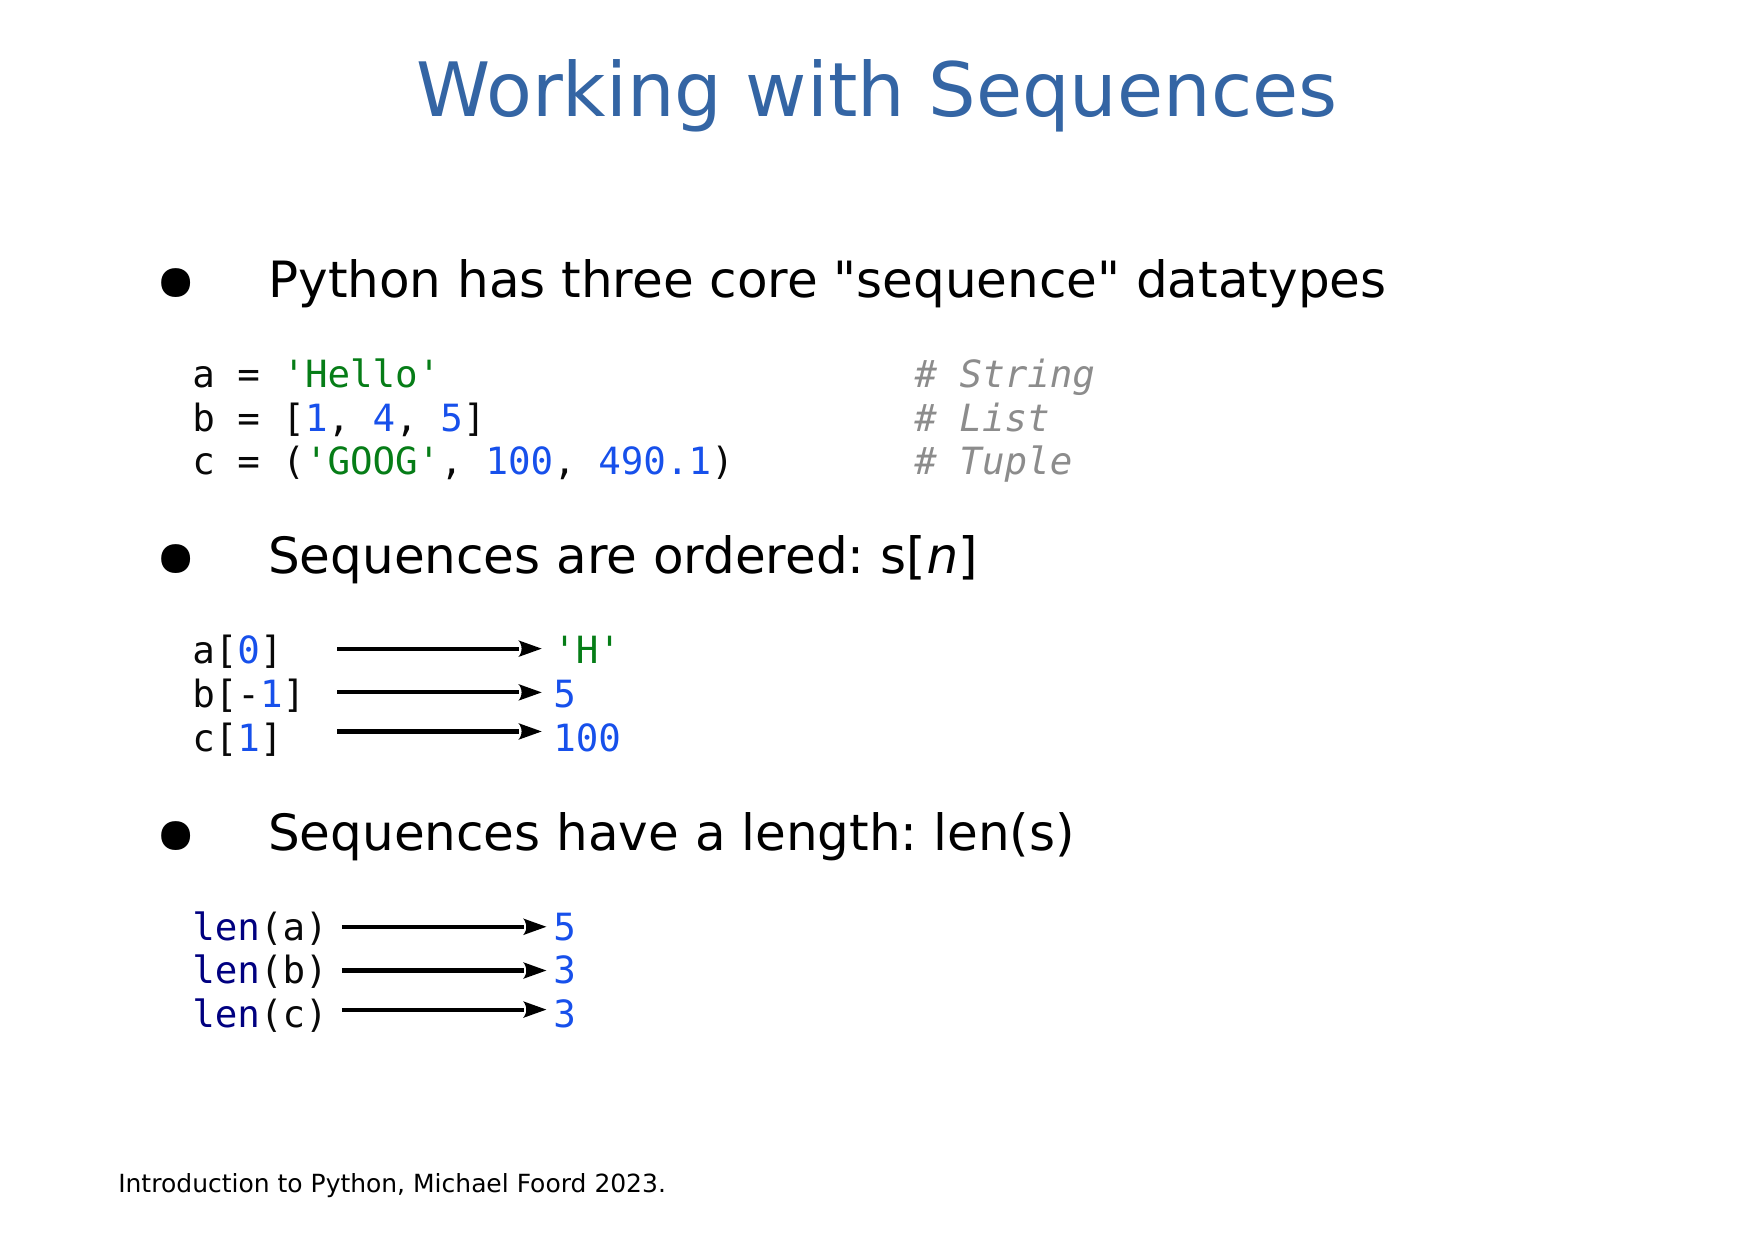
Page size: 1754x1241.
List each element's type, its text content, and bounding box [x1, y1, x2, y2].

list Sequences have a length: len(s) [156, 803, 1636, 862]
subtitle Working with Sequences [118, 47, 1636, 134]
text a[0] 'H' b[-1] 5 c[1] 100 [192, 629, 1636, 760]
list Python has three core "sequence" datatypes [156, 251, 1636, 309]
text a = 'Hello' # String b = [1, 4, 5] # List c = ('GOOG', 100, 490.1) # Tuple [192, 352, 1636, 527]
list Sequences are ordered: s[n] [156, 527, 1636, 585]
text len(a) 5 len(b) 3 len(c) 3 [192, 905, 1636, 1036]
